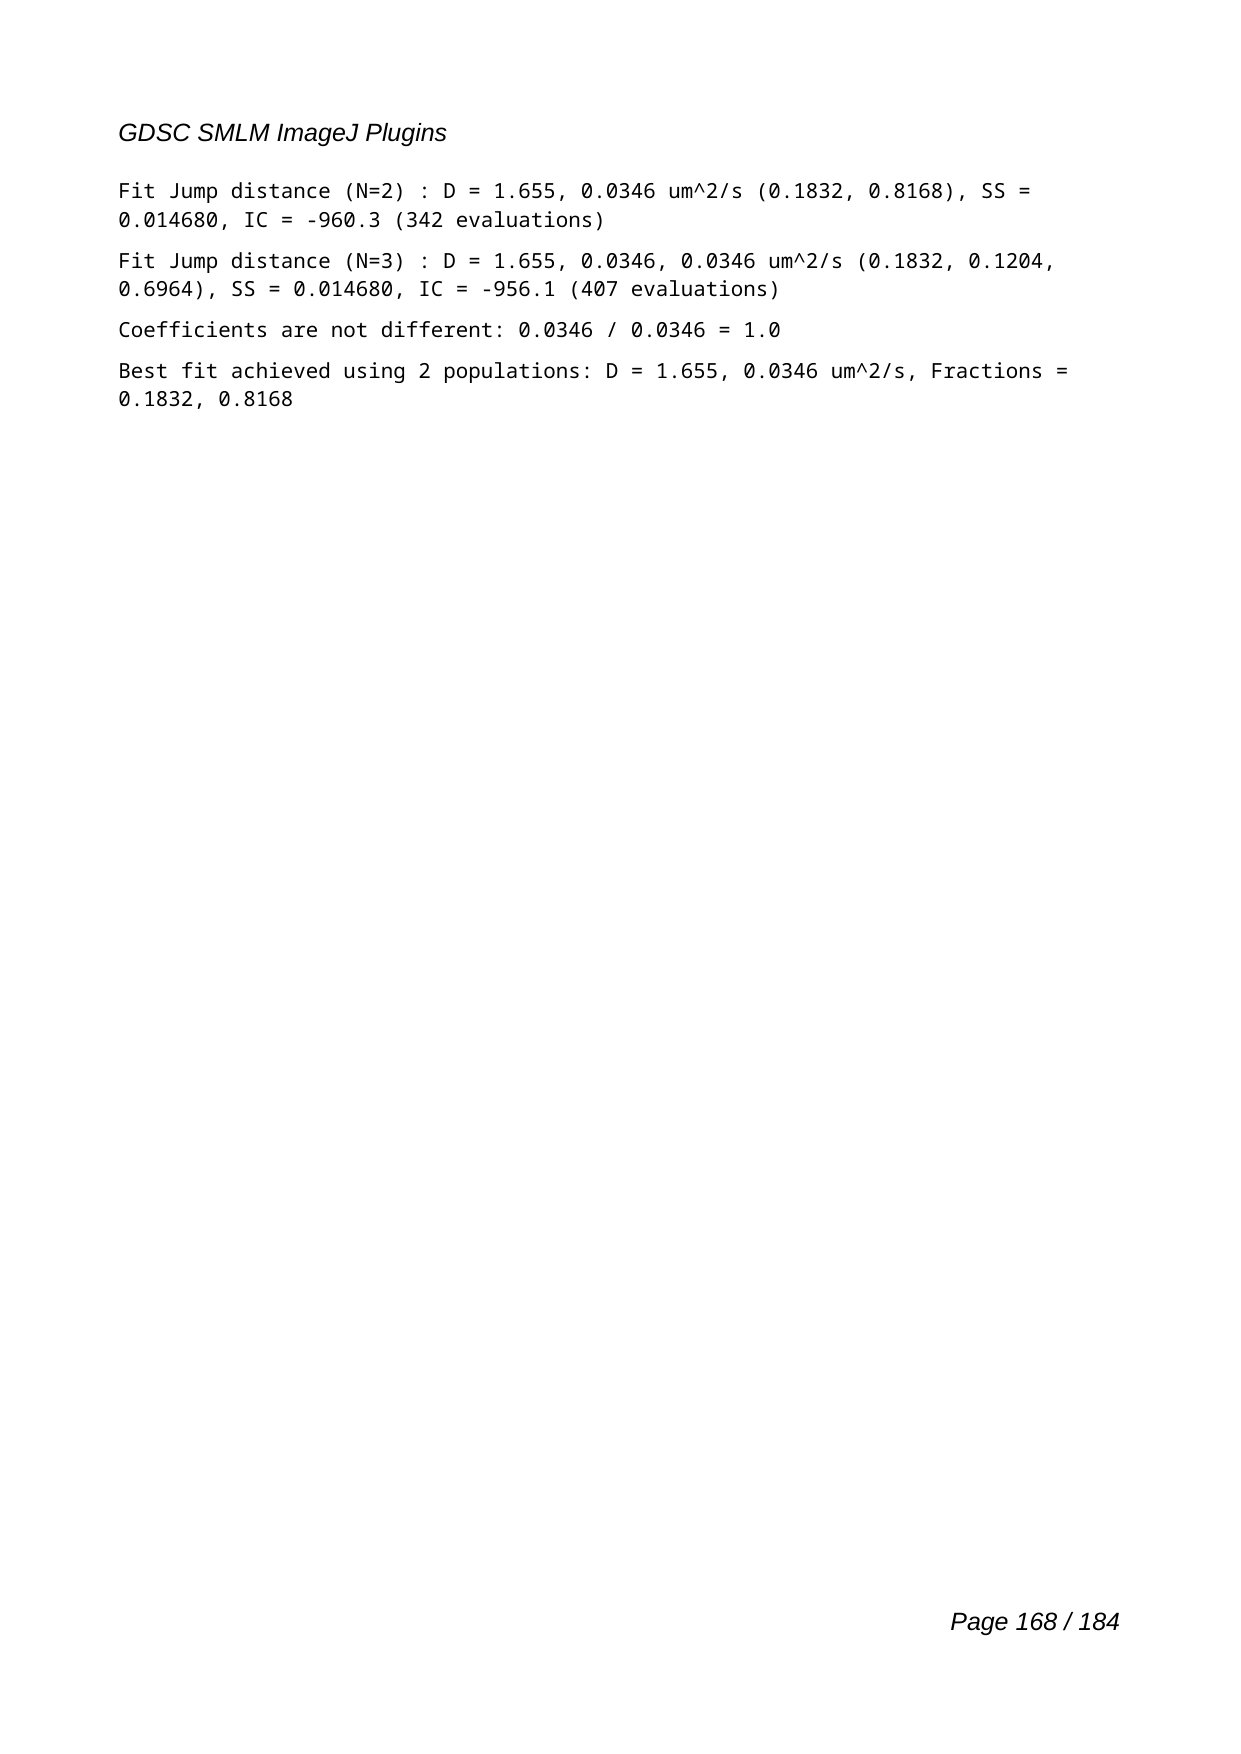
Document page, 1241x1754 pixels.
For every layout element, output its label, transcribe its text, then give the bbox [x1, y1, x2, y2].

text Coefficients are not different: 0.0346 / 0.0346 = 1.0 [118, 315, 1122, 343]
text Best fit achieved using 2 populations: D = 1.655, 0.0346 um^2/s, Fractions = 0.1832, 0.8168 [118, 356, 1122, 413]
text Fit Jump distance (N=2) : D = 1.655, 0.0346 um^2/s (0.1832, 0.8168), SS = 0.014680, IC = -960.3 (342 evaluations) [118, 176, 1122, 233]
text Fit Jump distance (N=3) : D = 1.655, 0.0346, 0.0346 um^2/s (0.1832, 0.1204, 0.6964), SS = 0.014680, IC = -956.1 (407 evaluations) [118, 246, 1122, 303]
